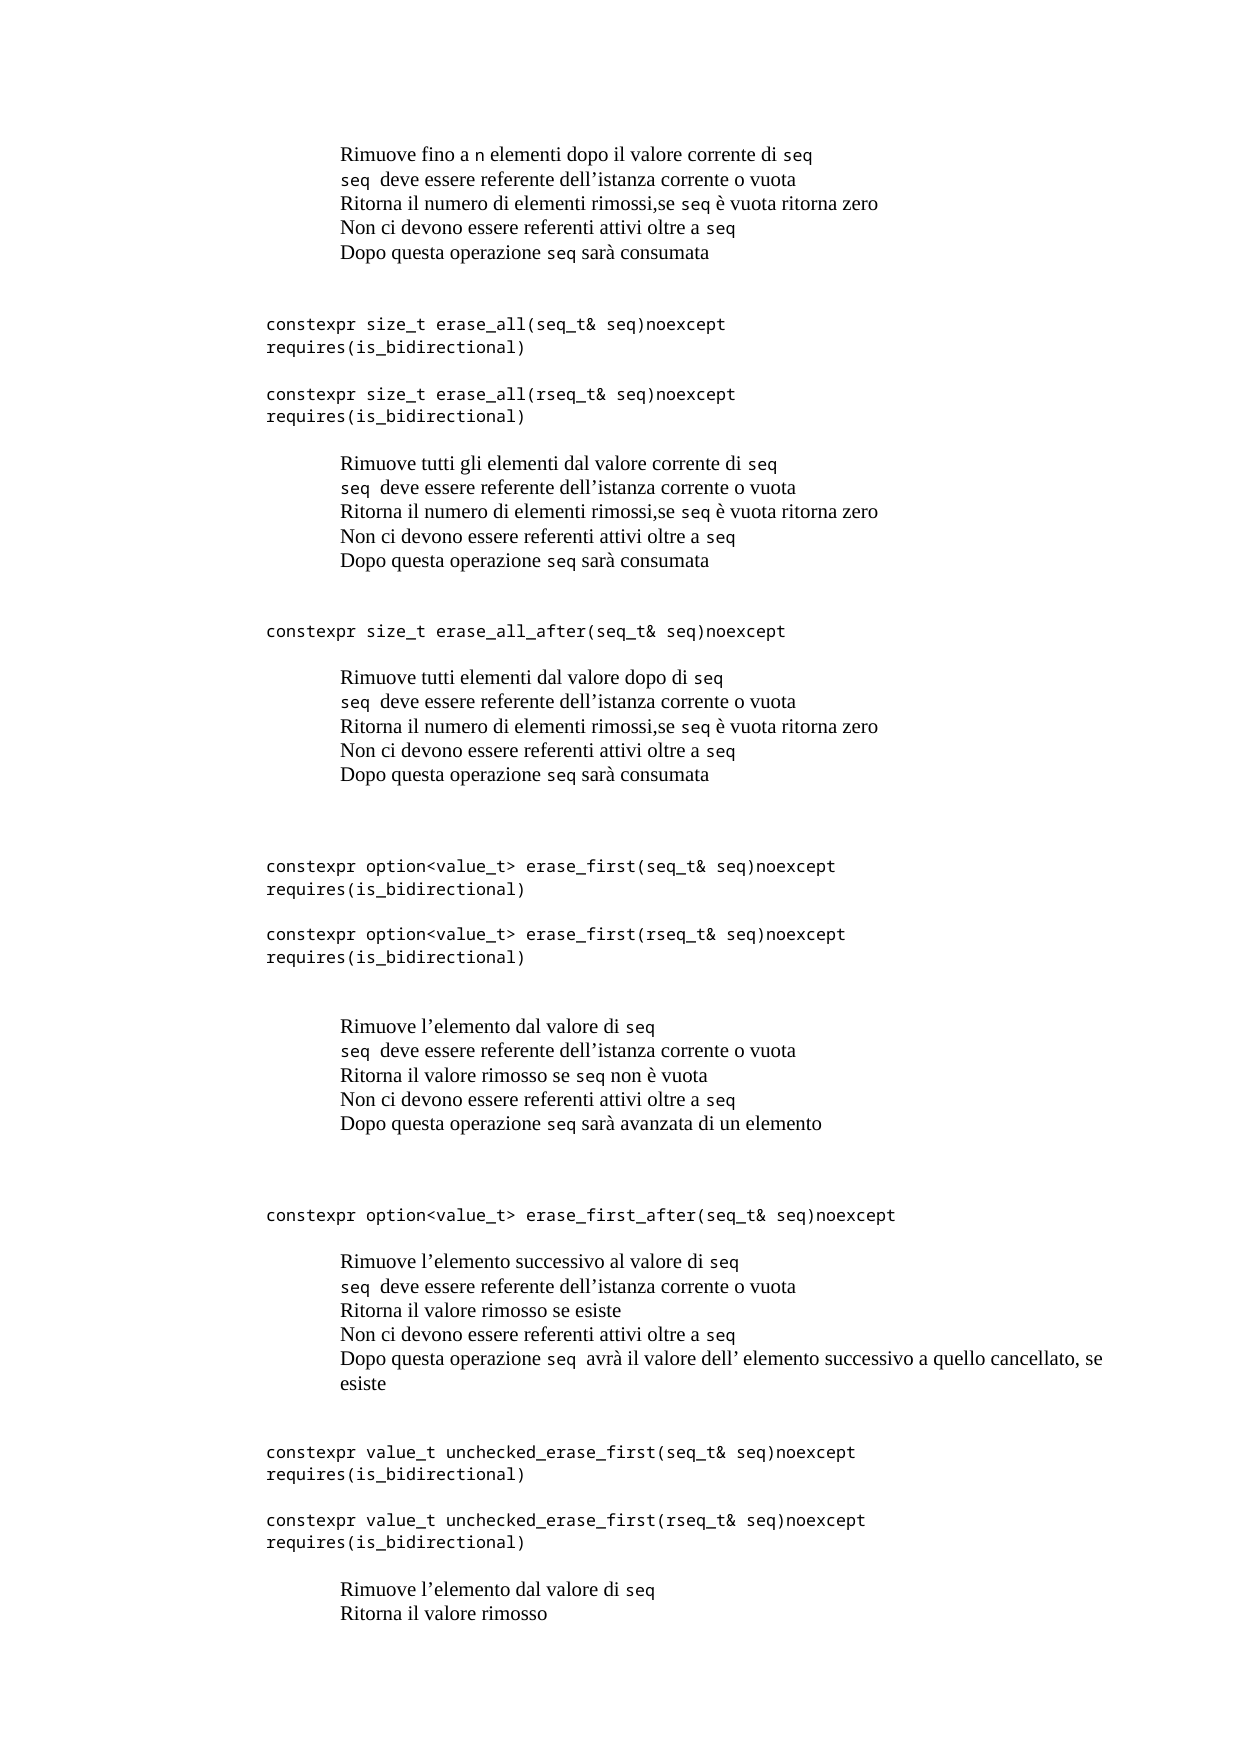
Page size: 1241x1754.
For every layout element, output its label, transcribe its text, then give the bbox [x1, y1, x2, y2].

text seq deve essere referente dell’istanza corrente o vuota [118, 1038, 1122, 1062]
text requires(is_bidirectional) [118, 1463, 1122, 1486]
text constexpr option<value_t> erase_first(seq_t& seq)noexcept [118, 855, 1122, 877]
text Rimuove l’elemento dal valore di seq [118, 1576, 1122, 1601]
text Ritorna il numero di elementi rimossi,se seq è vuota ritorna zero [118, 713, 1122, 738]
text Ritorna il numero di elementi rimossi,se seq è vuota ritorna zero [118, 499, 1122, 523]
text Dopo questa operazione seq avrà il valore dell’ elemento successivo a quello cancellato, se esiste [118, 1346, 1122, 1395]
text seq deve essere referente dell’istanza corrente o vuota [118, 1273, 1122, 1298]
text Non ci devono essere referenti attivi oltre a seq [118, 1087, 1122, 1111]
text Rimuove tutti gli elementi dal valore corrente di seq [118, 450, 1122, 475]
text requires(is_bidirectional) [118, 405, 1122, 428]
text Ritorna il valore rimosso se seq non è vuota [118, 1062, 1122, 1087]
text constexpr option<value_t> erase_first_after(seq_t& seq)noexcept [118, 1204, 1122, 1249]
text Dopo questa operazione seq sarà consumata [118, 762, 1122, 787]
text seq deve essere referente dell’istanza corrente o vuota [118, 167, 1122, 191]
text Non ci devono essere referenti attivi oltre a seq [118, 738, 1122, 762]
text Dopo questa operazione seq sarà consumata [118, 548, 1122, 572]
text Rimuove l’elemento successivo al valore di seq [118, 1249, 1122, 1273]
text Dopo questa operazione seq sarà consumata [118, 240, 1122, 264]
text requires(is_bidirectional) [118, 1531, 1122, 1554]
text requires(is_bidirectional) [118, 946, 1122, 968]
text constexpr value_t unchecked_erase_first(seq_t& seq)noexcept [118, 1440, 1122, 1463]
text seq deve essere referente dell’istanza corrente o vuota [118, 475, 1122, 499]
text constexpr value_t unchecked_erase_first(rseq_t& seq)noexcept [118, 1508, 1122, 1531]
text requires(is_bidirectional) [118, 335, 1122, 358]
text constexpr size_t erase_all(rseq_t& seq)noexcept [118, 381, 1122, 405]
text constexpr size_t erase_all(seq_t& seq)noexcept [118, 311, 1122, 335]
text constexpr size_t erase_all_after(seq_t& seq)noexcept [118, 618, 1122, 642]
text Rimuove tutti elementi dal valore dopo di seq [118, 665, 1122, 689]
text requires(is_bidirectional) [118, 877, 1122, 900]
text Non ci devono essere referenti attivi oltre a seq [118, 1322, 1122, 1346]
text constexpr option<value_t> erase_first(rseq_t& seq)noexcept [118, 923, 1122, 946]
text Ritorna il valore rimosso [118, 1601, 1122, 1625]
text Non ci devono essere referenti attivi oltre a seq [118, 215, 1122, 240]
text Ritorna il numero di elementi rimossi,se seq è vuota ritorna zero [118, 191, 1122, 215]
text seq deve essere referente dell’istanza corrente o vuota [118, 689, 1122, 713]
text Non ci devono essere referenti attivi oltre a seq [118, 523, 1122, 548]
text Ritorna il valore rimosso se esiste [118, 1298, 1122, 1322]
text Rimuove fino a n elementi dopo il valore corrente di seq [118, 142, 1122, 167]
text Rimuove l’elemento dal valore di seq [118, 1014, 1122, 1038]
text Dopo questa operazione seq sarà avanzata di un elemento [118, 1111, 1122, 1136]
